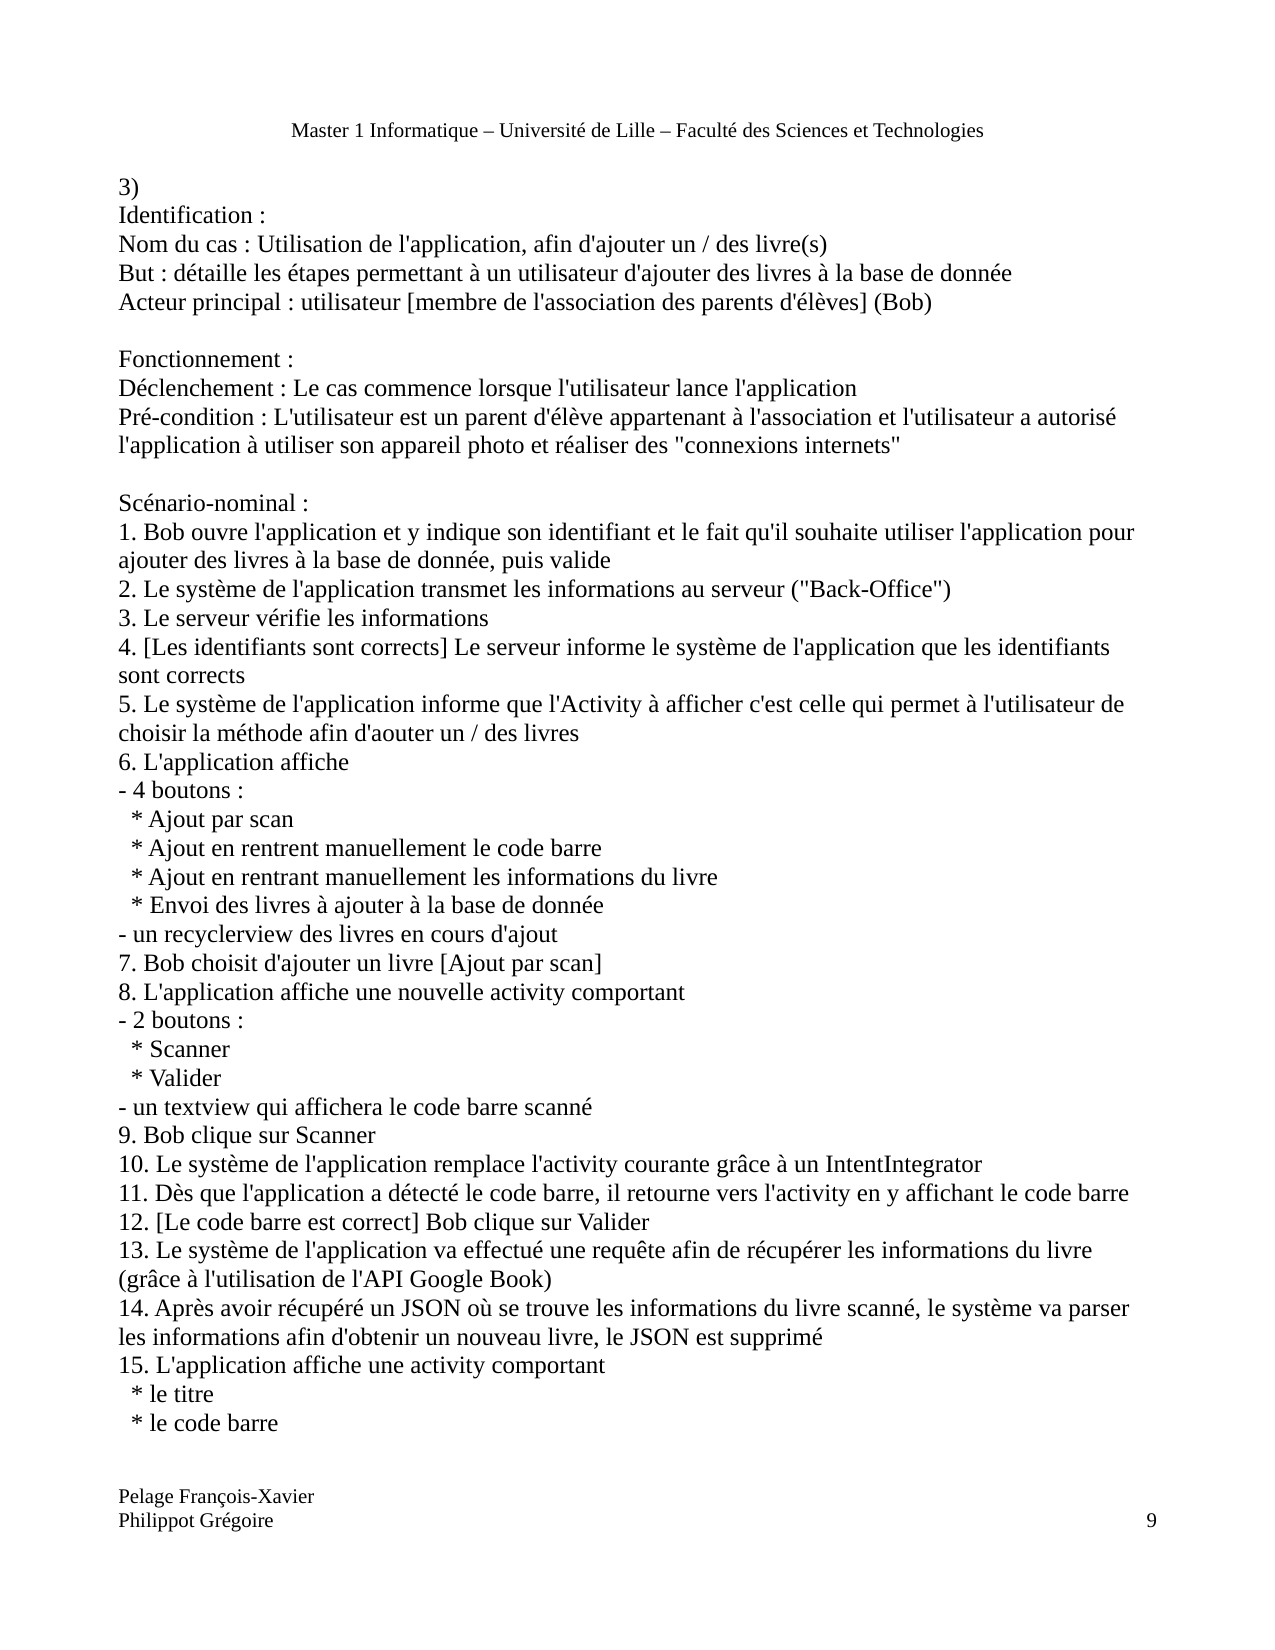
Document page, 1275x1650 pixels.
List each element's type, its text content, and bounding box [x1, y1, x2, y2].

text 10. Le système de l'application remplace l'activity courante grâce à un IntentIntegrator [118, 1149, 1157, 1178]
text Déclenchement : Le cas commence lorsque l'utilisateur lance l'application [118, 373, 1157, 402]
text * le code barre [118, 1408, 1157, 1437]
text 4. [Les identifiants sont corrects] Le serveur informe le système de l'application que les identifiants sont corrects [118, 632, 1157, 689]
text 12. [Le code barre est correct] Bob clique sur Valider [118, 1207, 1157, 1235]
text 6. L'application affiche [118, 747, 1157, 775]
text * Scanner [118, 1034, 1157, 1063]
text 9. Bob clique sur Scanner [118, 1120, 1157, 1149]
text - 4 boutons : [118, 775, 1157, 804]
text But : détaille les étapes permettant à un utilisateur d'ajouter des livres à la base de donnée [118, 258, 1157, 287]
text * le titre [118, 1379, 1157, 1408]
text - un textview qui affichera le code barre scanné [118, 1092, 1157, 1120]
text * Envoi des livres à ajouter à la base de donnée [118, 890, 1157, 919]
text 14. Après avoir récupéré un JSON où se trouve les informations du livre scanné, le système va parser les informations afin d'obtenir un nouveau livre, le JSON est supprimé [118, 1293, 1157, 1350]
text - un recyclerview des livres en cours d'ajout [118, 919, 1157, 948]
text * Ajout par scan [118, 804, 1157, 833]
text 2. Le système de l'application transmet les informations au serveur ("Back-Office") [118, 574, 1157, 603]
text Acteur principal : utilisateur [membre de l'association des parents d'élèves] (Bob) [118, 287, 1157, 315]
text Pré-condition : L'utilisateur est un parent d'élève appartenant à l'association et l'utilisateur a autorisé l'application à utiliser son appareil photo et réaliser des "connexions internets" [118, 402, 1157, 459]
text 3. Le serveur vérifie les informations [118, 603, 1157, 632]
text * Ajout en rentrent manuellement le code barre [118, 833, 1157, 862]
text 11. Dès que l'application a détecté le code barre, il retourne vers l'activity en y affichant le code barre [118, 1178, 1157, 1207]
text 3) [118, 172, 1157, 200]
text Fonctionnement : [118, 344, 1157, 373]
text - 2 boutons : [118, 1005, 1157, 1034]
text Identification : [118, 200, 1157, 229]
text 13. Le système de l'application va effectué une requête afin de récupérer les informations du livre (grâce à l'utilisation de l'API Google Book) [118, 1235, 1157, 1293]
text 15. L'application affiche une activity comportant [118, 1350, 1157, 1379]
text Scénario-nominal : [118, 488, 1157, 517]
text 7. Bob choisit d'ajouter un livre [Ajout par scan] [118, 948, 1157, 977]
text * Valider [118, 1063, 1157, 1092]
text 5. Le système de l'application informe que l'Activity à afficher c'est celle qui permet à l'utilisateur de choisir la méthode afin d'aouter un / des livres [118, 689, 1157, 747]
text * Ajout en rentrant manuellement les informations du livre [118, 862, 1157, 890]
text Nom du cas : Utilisation de l'application, afin d'ajouter un / des livre(s) [118, 229, 1157, 258]
text 1. Bob ouvre l'application et y indique son identifiant et le fait qu'il souhaite utiliser l'application pour ajouter des livres à la base de donnée, puis valide [118, 517, 1157, 574]
text 8. L'application affiche une nouvelle activity comportant [118, 977, 1157, 1005]
